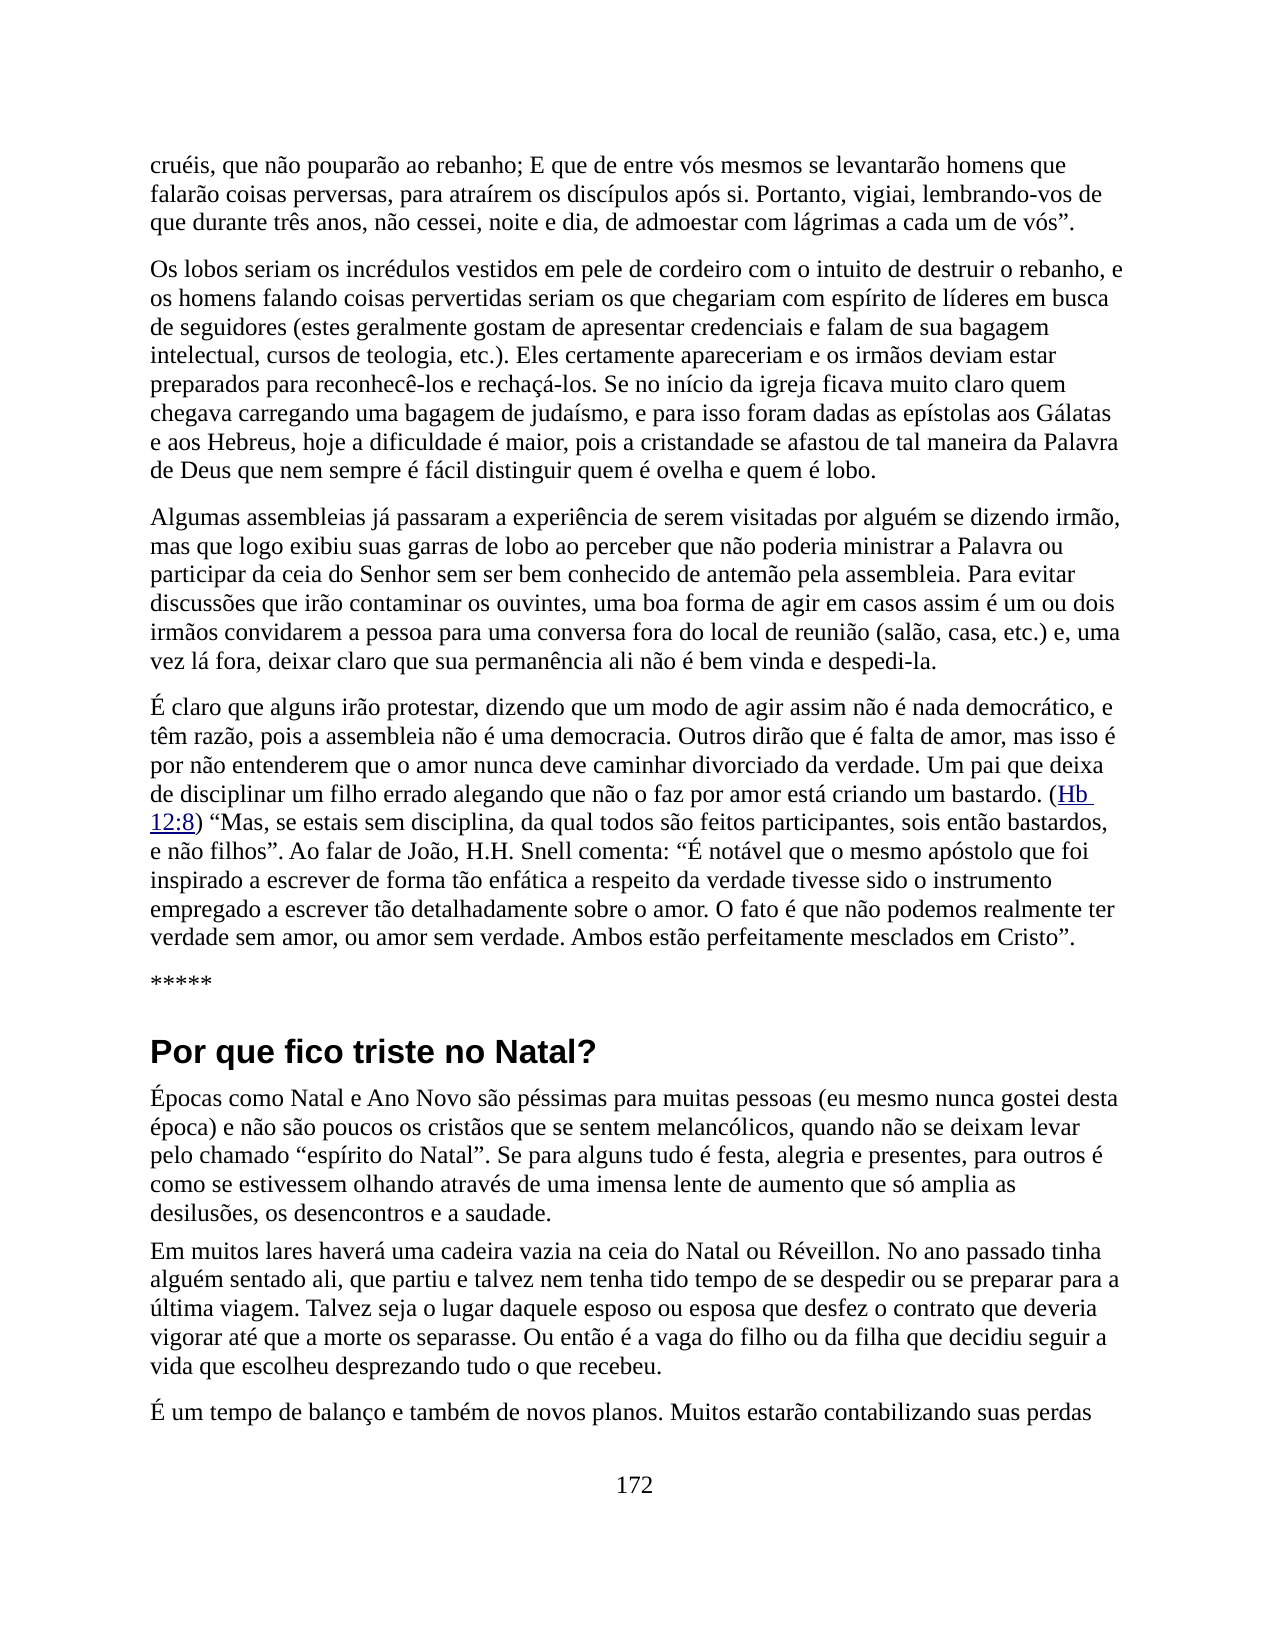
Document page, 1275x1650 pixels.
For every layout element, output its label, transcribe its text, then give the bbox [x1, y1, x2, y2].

text Os lobos seriam os incrédulos vestidos em pele de cordeiro com o intuito de destruir o rebanho, e os homens falando coisas pervertidas seriam os que chegariam com espírito de líderes em busca de seguidores (estes geralmente gostam de apresentar credenciais e falam de sua bagagem intelectual, cursos de teologia, etc.). Eles certamente apareceriam e os irmãos deviam estar preparados para reconhecê-los e rechaçá-los. Se no início da igreja ficava muito claro quem chegava carregando uma bagagem de judaísmo, e para isso foram dadas as epístolas aos Gálatas e aos Hebreus, hoje a dificuldade é maior, pois a cristandade se afastou de tal maneira da Palavra de Deus que nem sempre é fácil distinguir quem é ovelha e quem é lobo. [150, 254, 1125, 484]
text ***** [150, 969, 1125, 998]
text É um tempo de balanço e também de novos planos. Muitos estarão contabilizando suas perdas [150, 1397, 1125, 1426]
text Algumas assembleias já passaram a experiência de serem visitadas por alguém se dizendo irmão, mas que logo exibiu suas garras de lobo ao perceber que não poderia ministrar a Palavra ou participar da ceia do Senhor sem ser bem conhecido de antemão pela assembleia. Para evitar discussões que irão contaminar os ouvintes, uma boa forma de agir em casos assim é um ou dois irmãos convidarem a pessoa para uma conversa fora do local de reunião (salão, casa, etc.) e, uma vez lá fora, deixar claro que sua permanência ali não é bem vinda e despedi-la. [150, 502, 1125, 674]
text Em muitos lares haverá uma cadeira vazia na ceia do Natal ou Réveillon. No ano passado tinha alguém sentado ali, que partiu e talvez nem tenha tido tempo de se despedir ou se preparar para a última viagem. Talvez seja o lugar daquele esposo ou esposa que desfez o contrato que deveria vigorar até que a morte os separasse. Ou então é a vaga do filho ou da filha que decidiu seguir a vida que escolheu desprezando tudo o que recebeu. [150, 1236, 1125, 1379]
text cruéis, que não pouparão ao rebanho; E que de entre vós mesmos se levantarão homens que falarão coisas perversas, para atraírem os discípulos após si. Portanto, vigiai, lembrando-vos de que durante três anos, não cessei, noite e dia, de admoestar com lágrimas a cada um de vós”. [150, 150, 1125, 236]
text Épocas como Natal e Ano Novo são péssimas para muitas pessoas (eu mesmo nunca gostei desta época) e não são poucos os cristãos que se sentem melancólicos, quando não se deixam levar pelo chamado “espírito do Natal”. Se para alguns tudo é festa, alegria e presentes, para outros é como se estivessem olhando através de uma imensa lente de aumento que só amplia as desilusões, os desencontros e a saudade. [150, 1083, 1125, 1227]
text É claro que alguns irão protestar, dizendo que um modo de agir assim não é nada democrático, e têm razão, pois a assembleia não é uma democracia. Outros dirão que é falta de amor, mas isso é por não entenderem que o amor nunca deve caminhar divorciado da verdade. Um pai que deixa de disciplinar um filho errado alegando que não o faz por amor está criando um bastardo. (Hb 12:8) “Mas, se estais sem disciplina, da qual todos são feitos participantes, sois então bastardos, e não filhos”. Ao falar de João, H.H. Snell comenta: “É notável que o mesmo apóstolo que foi inspirado a escrever de forma tão enfática a respeito da verdade tivesse sido o instrumento empregado a escrever tão detalhadamente sobre o amor. O fato é que não podemos realmente ter verdade sem amor, ou amor sem verdade. Ambos estão perfeitamente mesclados em Cristo”. [150, 692, 1125, 951]
subtitle Por que fico triste no Natal? [150, 1032, 1125, 1071]
